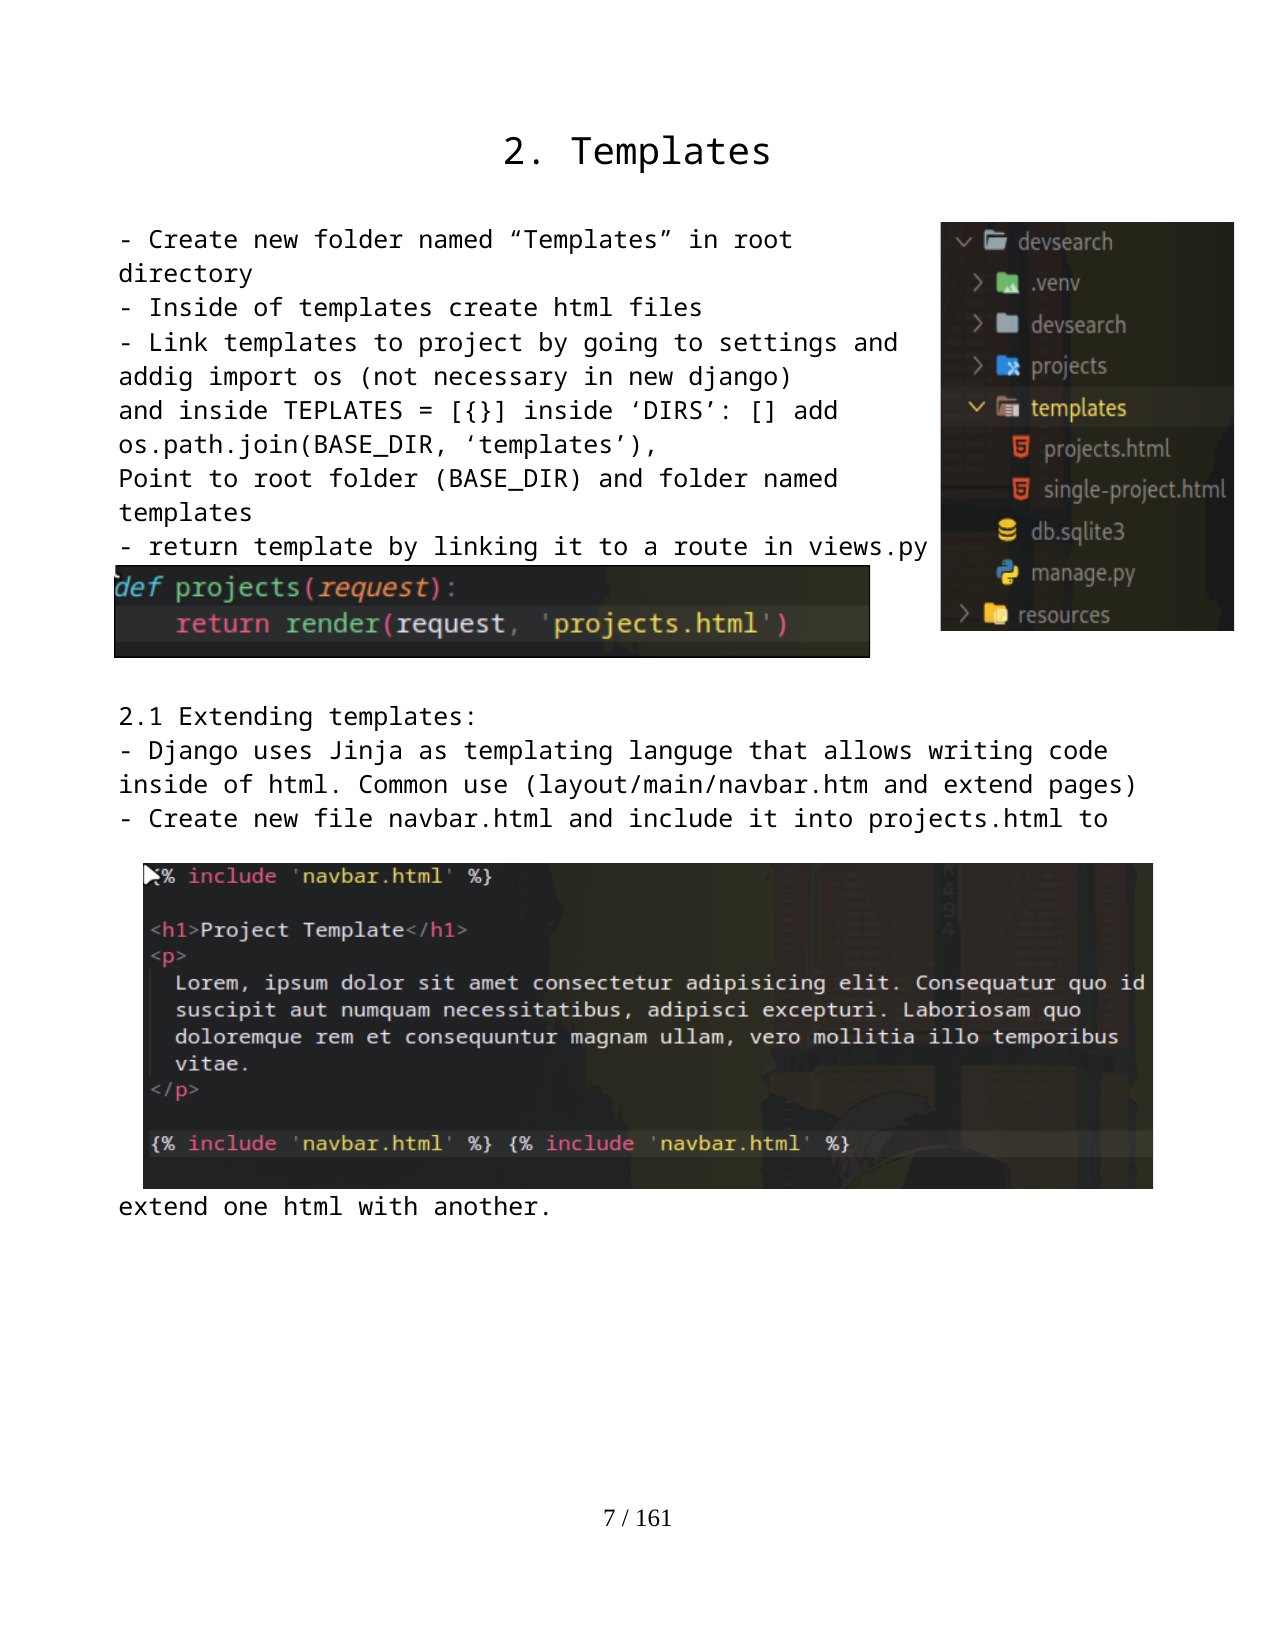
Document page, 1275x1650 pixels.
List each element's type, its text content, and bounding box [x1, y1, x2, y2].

text - Django uses Jinja as templating languge that allows writing code inside of html. Common use (layout/main/navbar.htm and extend pages) [118, 733, 1157, 801]
text and inside TEPLATES = [{}] inside ‘DIRS’: [] add [118, 392, 940, 426]
text os.path.join(BASE_DIR, ‘templates’), [118, 426, 940, 460]
text - return template by linking it to a route in views.py [118, 528, 940, 563]
text - Link templates to project by going to settings and addig import os (not necessary in new django) [118, 324, 940, 392]
text - Create new file navbar.html and include it into projects.html to extend one html with another. [118, 801, 1157, 1222]
picture [143, 863, 1154, 1189]
text templates [118, 494, 940, 528]
text Point to root folder (BASE_DIR) and folder named [118, 460, 940, 494]
picture [114, 565, 871, 658]
text 2.1 Extending templates: [118, 699, 1157, 733]
picture [940, 222, 1235, 631]
text - Inside of templates create html files [118, 290, 940, 324]
subtitle 2. Templates [118, 124, 1157, 175]
text - Create new folder named “Templates” in root directory [118, 222, 940, 290]
